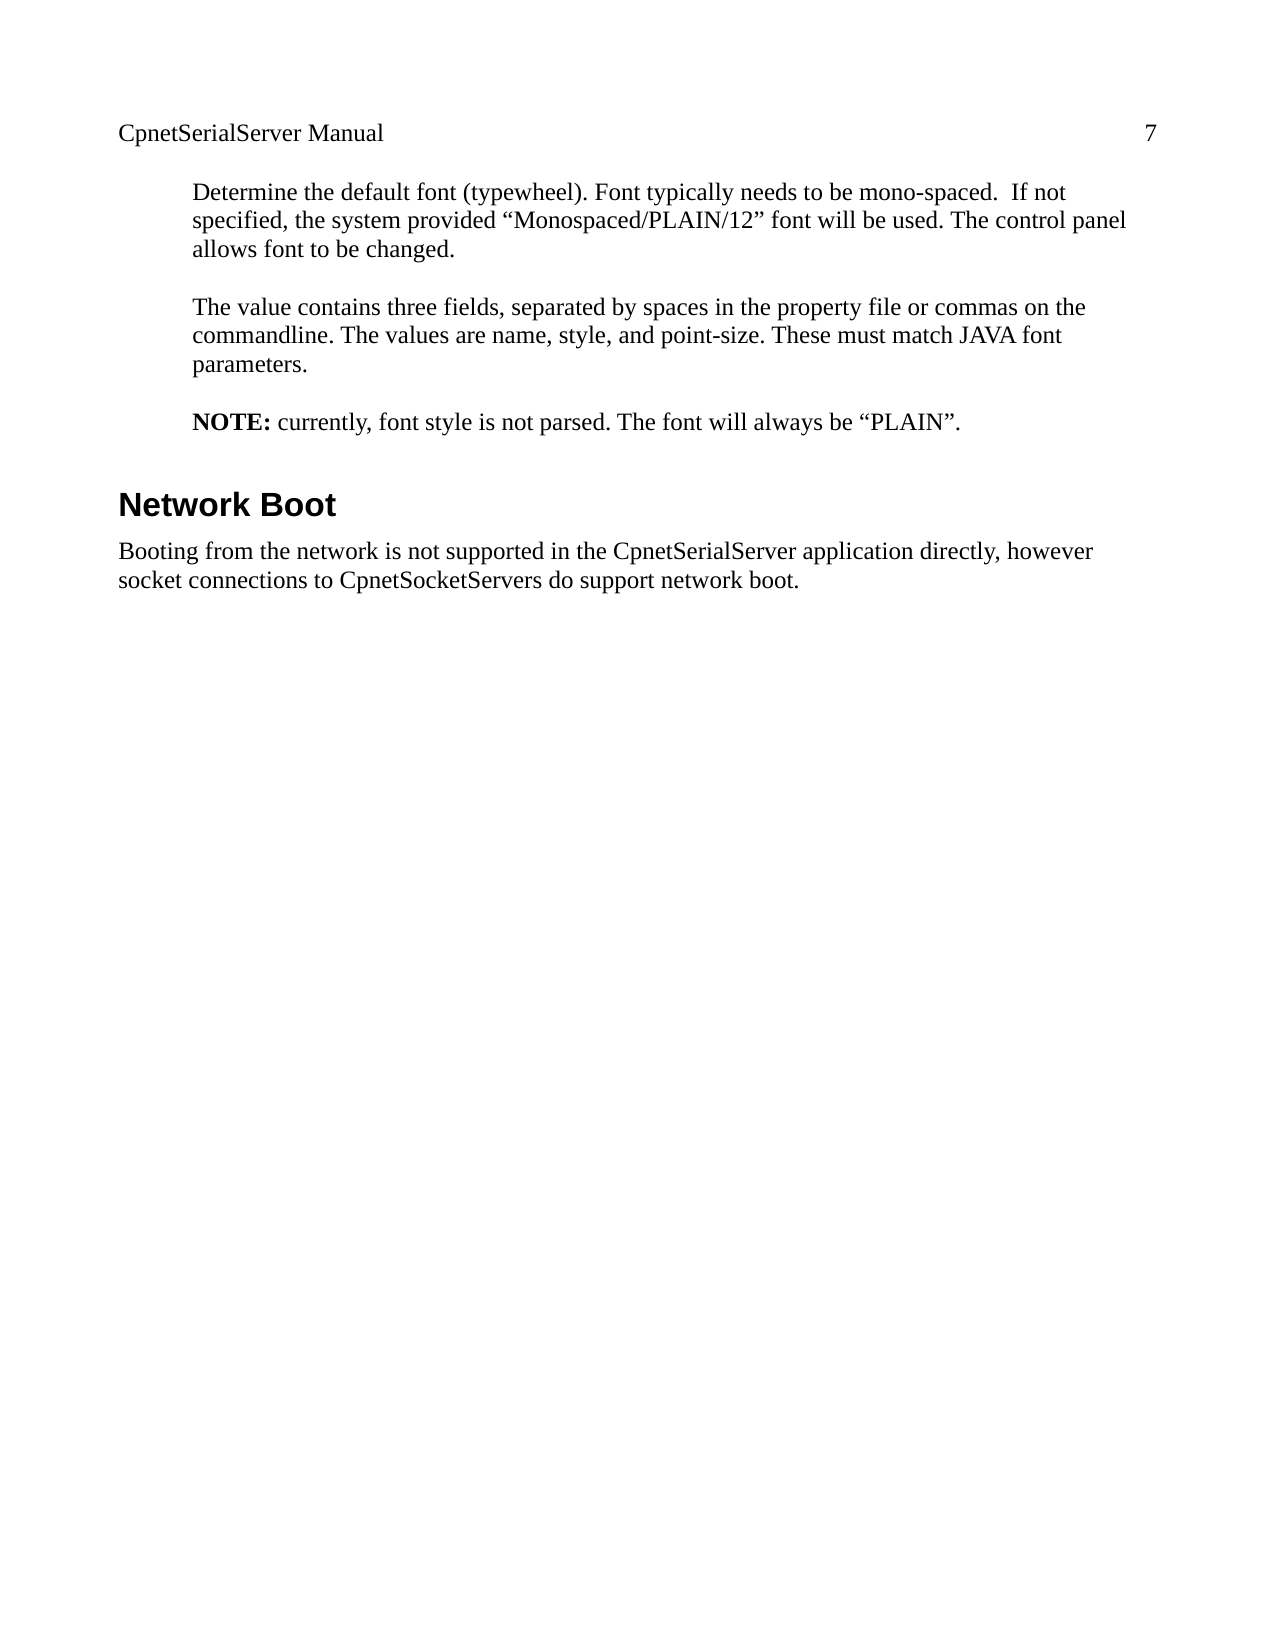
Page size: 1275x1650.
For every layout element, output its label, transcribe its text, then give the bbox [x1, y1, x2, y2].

subtitle Network Boot [118, 485, 1157, 524]
text NOTE: currently, font style is not parsed. The font will always be “PLAIN”. [192, 407, 1157, 436]
text The value contains three fields, separated by spaces in the property file or commas on the commandline. The values are name, style, and point-size. These must match JAVA font parameters. [192, 292, 1157, 378]
text Booting from the network is not supported in the CpnetSerialServer application directly, however socket connections to CpnetSocketServers do support network boot. [118, 536, 1157, 594]
text Determine the default font (typewheel). Font typically needs to be mono-spaced. If not specified, the system provided “Monospaced/PLAIN/12” font will be used. The control panel allows font to be changed. [192, 177, 1157, 263]
